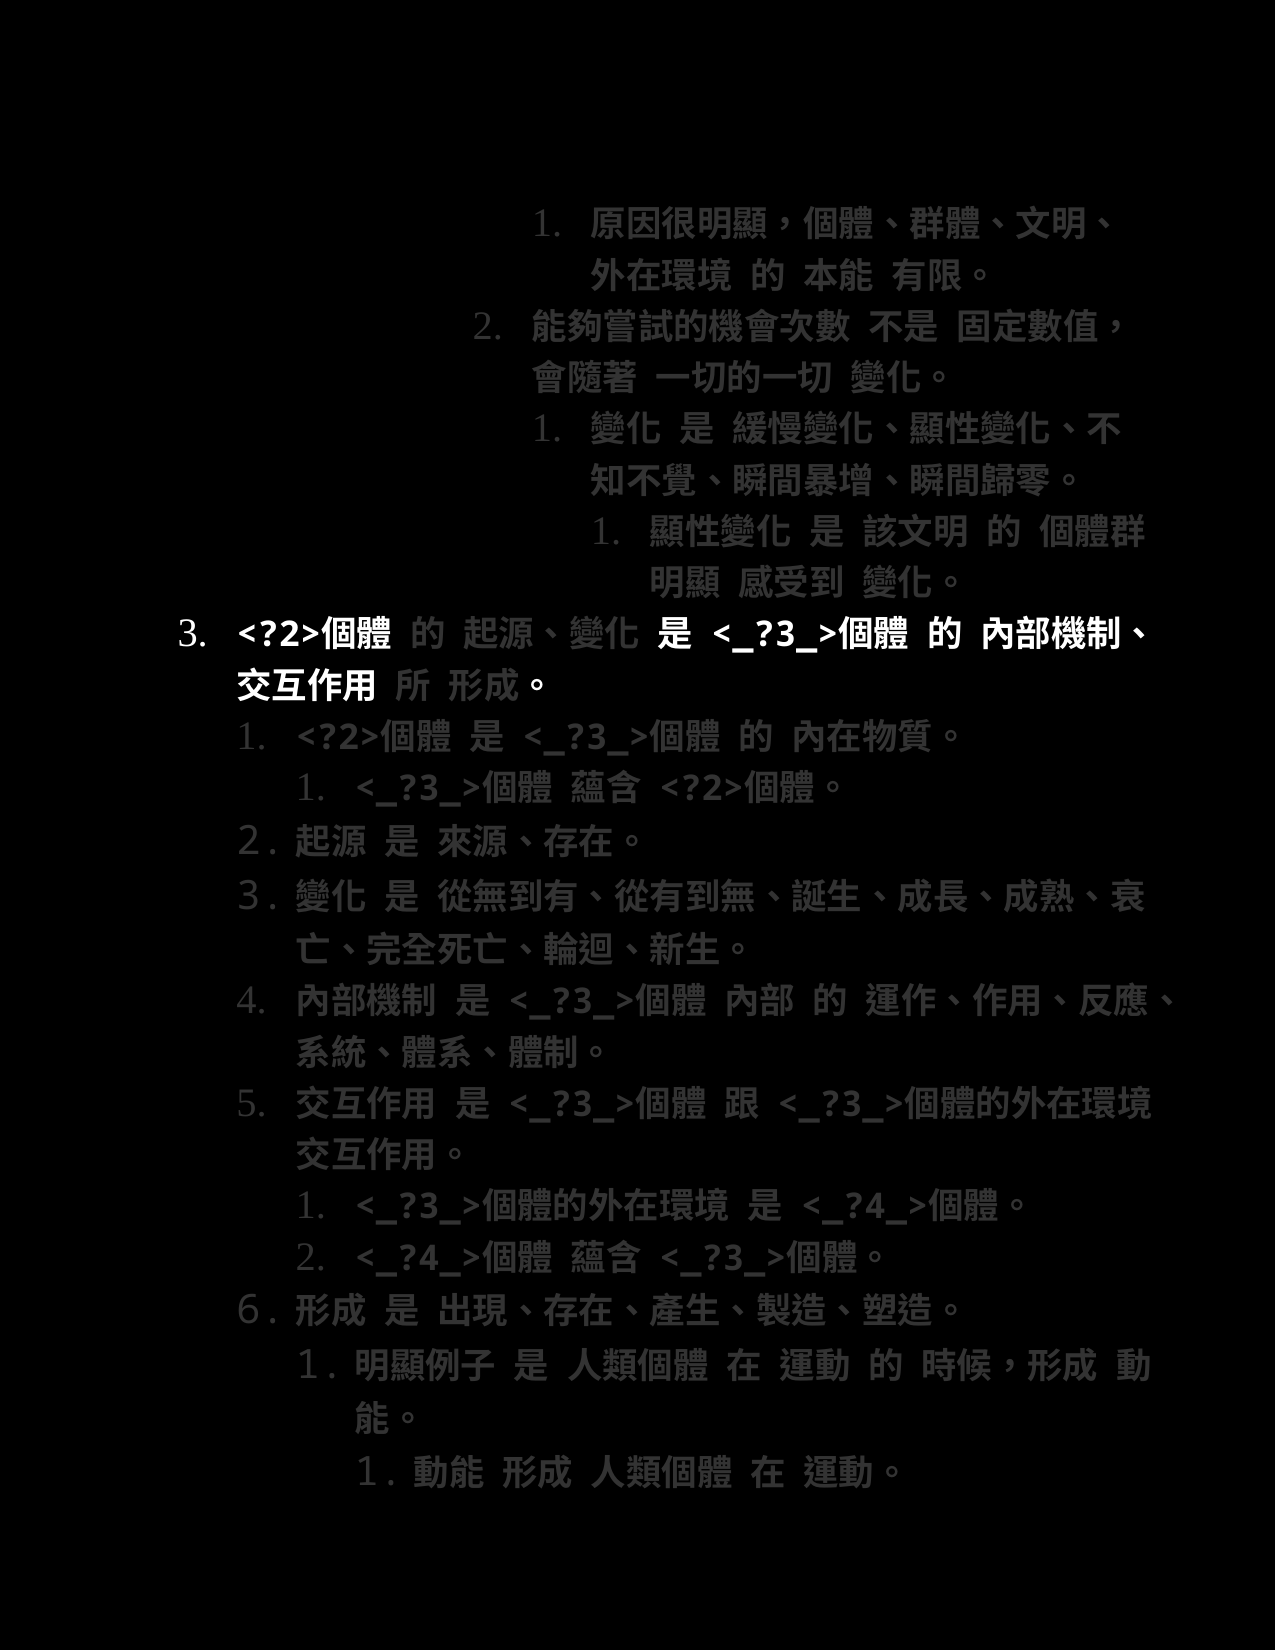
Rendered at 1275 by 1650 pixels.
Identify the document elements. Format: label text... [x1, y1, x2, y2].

list 明顯例子 是 人類個體 在 運動 的 時候，形成 動能。 [295, 1336, 1157, 1442]
list 變化 是 從無到有、從有到無、誕生、成長、成熟、衰亡、完全死亡、輪迴、新生。 [236, 866, 1157, 973]
list 起源 是 來源、存在。 [236, 811, 1157, 866]
list 形成 是 出現、存在、產生、製造、塑造。 [236, 1281, 1157, 1336]
list 原因很明顯，個體、群體、文明、外在環境 的 本能 有限。 [532, 196, 1157, 298]
list <?2>個體 的 起源、變化 是 <_?3_>個體 的 內部機制、交互作用 所 形成。 [177, 606, 1157, 708]
list 動能 形成 人類個體 在 運動。 [354, 1442, 1157, 1497]
list <?2>個體 是 <_?3_>個體 的 內在物質。 [236, 708, 1157, 760]
list <_?3_>個體 蘊含 <?2>個體。 [295, 760, 1157, 811]
list 內部機制 是 <_?3_>個體 內部 的 運作、作用、反應、系統、體系、體制。 [236, 973, 1157, 1075]
list <_?3_>個體的外在環境 是 <_?4_>個體。 [295, 1178, 1157, 1229]
list 交互作用 是 <_?3_>個體 跟 <_?3_>個體的外在環境 交互作用。 [236, 1075, 1157, 1178]
list 顯性變化 是 該文明 的 個體群 明顯 感受到 變化。 [591, 503, 1157, 606]
list 能夠嘗試的機會次數 不是 固定數值，會隨著 一切的一切 變化。 [472, 298, 1157, 401]
list 變化 是 緩慢變化、顯性變化、不知不覺、瞬間暴增、瞬間歸零。 [532, 401, 1157, 503]
list <_?4_>個體 蘊含 <_?3_>個體。 [295, 1229, 1157, 1281]
